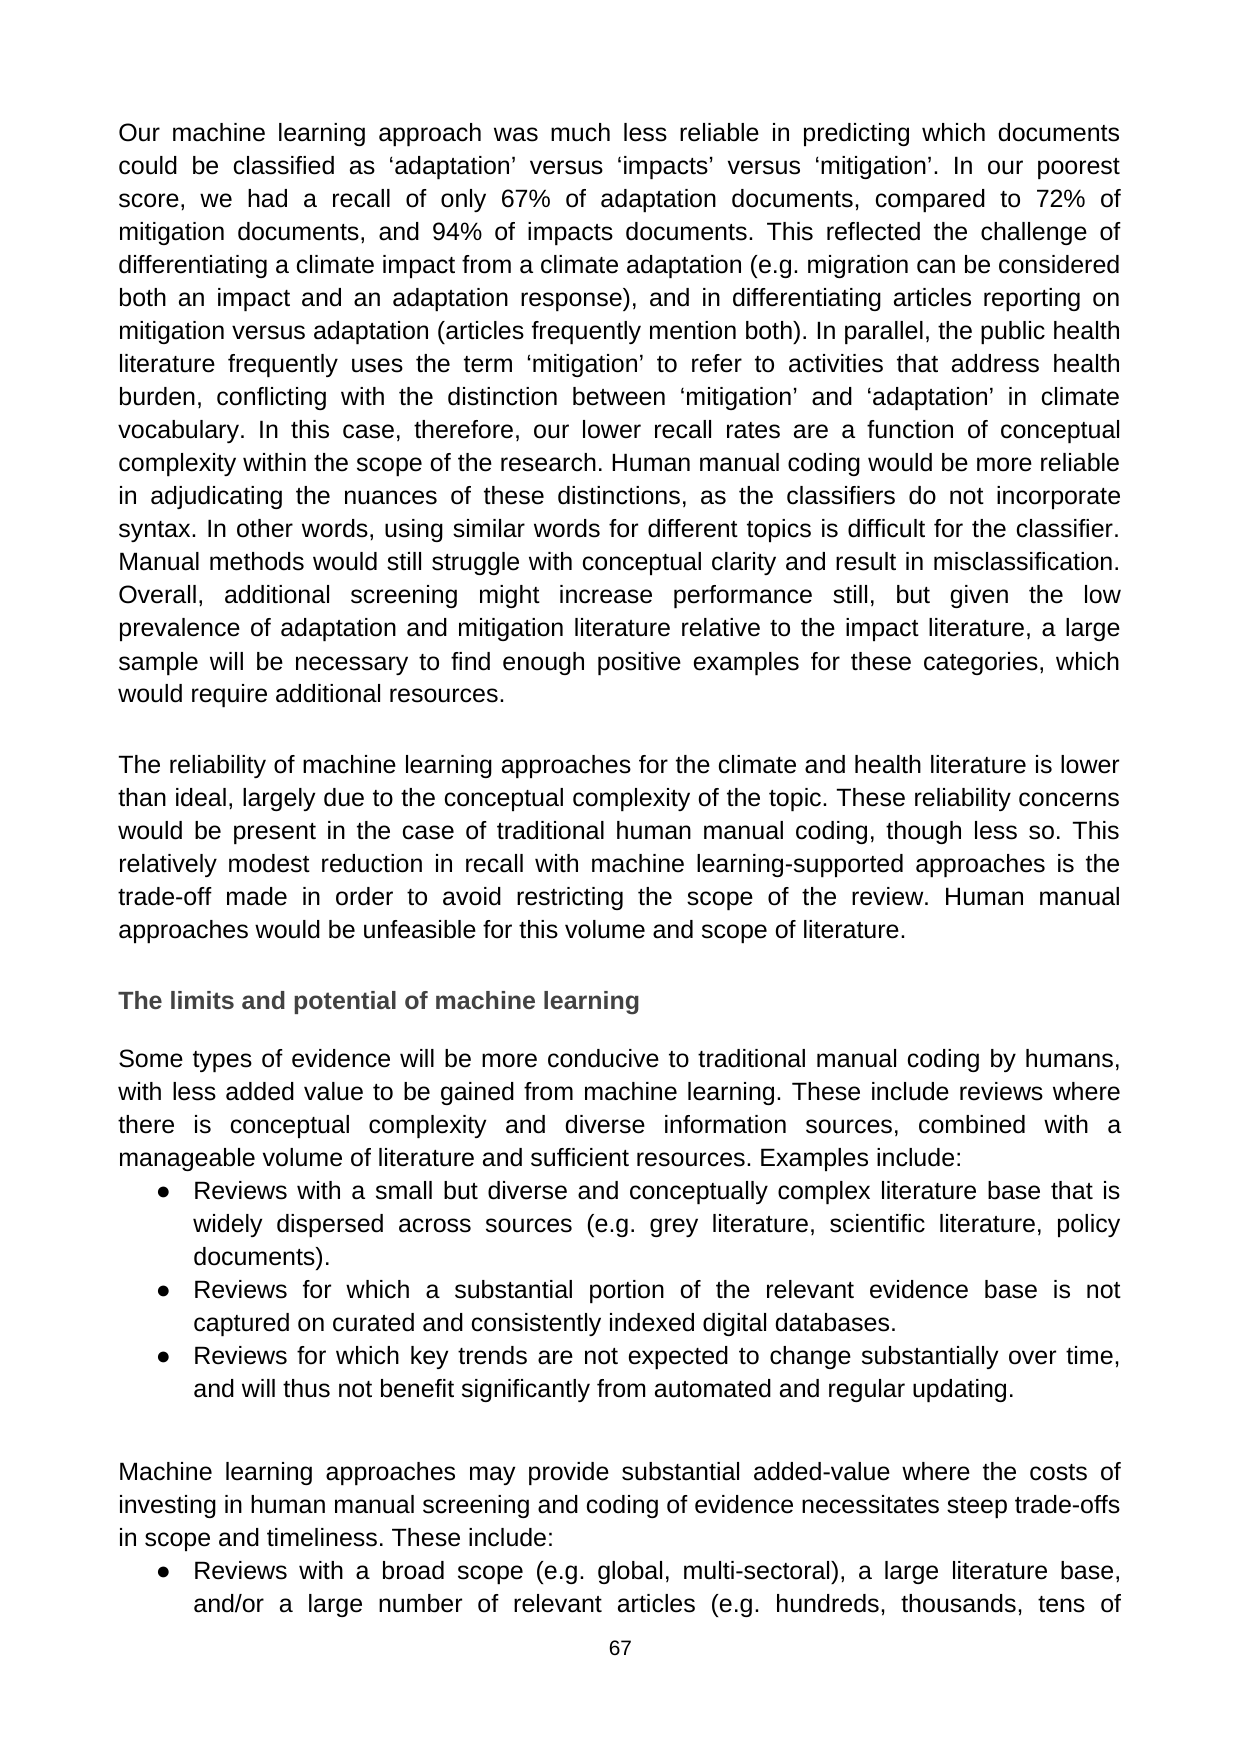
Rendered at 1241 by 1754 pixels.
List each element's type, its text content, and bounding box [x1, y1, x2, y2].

list Reviews with a broad scope (e.g. global, multi-sectoral), a large literature base, and/or a large number of relevant articles (e.g. hundreds, thousands, tens of [156, 1556, 1122, 1618]
list Reviews for which a substantial portion of the relevant evidence base is not captured on curated and consistently indexed digital databases. [156, 1275, 1122, 1337]
list Reviews with a small but diverse and conceptually complex literature base that is widely dispersed across sources (e.g. grey literature, scientific literature, policy documents). [156, 1176, 1122, 1271]
text The reliability of machine learning approaches for the climate and health literature is lower than ideal, largely due to the conceptual complexity of the topic. These reliability concerns would be present in the case of traditional human manual coding, though less so. This relatively modest reduction in recall with machine learning-supported approaches is the trade-off made in order to avoid restricting the scope of the review. Human manual approaches would be unfeasible for this volume and scope of literature. [118, 750, 1122, 944]
text Our machine learning approach was much less reliable in predicting which documents could be classified as ‘adaptation’ versus ‘impacts’ versus ‘mitigation’. In our poorest score, we had a recall of only 67% of adaptation documents, compared to 72% of mitigation documents, and 94% of impacts documents. This reflected the challenge of differentiating a climate impact from a climate adaptation (e.g. migration can be considered both an impact and an adaptation response), and in differentiating articles reporting on mitigation versus adaptation (articles frequently mention both). In parallel, the public health literature frequently uses the term ‘mitigation’ to refer to activities that address health burden, conflicting with the distinction between ‘mitigation’ and ‘adaptation’ in climate vocabulary. In this case, therefore, our lower recall rates are a function of conceptual complexity within the scope of the research. Human manual coding would be more reliable in adjudicating the nuances of these distinctions, as the classifiers do not incorporate syntax. In other words, using similar words for different topics is difficult for the classifier. Manual methods would still struggle with conceptual clarity and result in misclassification. Overall, additional screening might increase performance still, but given the low prevalence of adaptation and mitigation literature relative to the impact literature, a large sample will be necessary to find enough positive examples for these categories, which would require additional resources. [118, 118, 1122, 708]
list Reviews for which key trends are not expected to change substantially over time, and will thus not benefit significantly from automated and regular updating. [156, 1341, 1122, 1403]
text Some types of evidence will be more conducive to traditional manual coding by humans, with less added value to be gained from machine learning. These include reviews where there is conceptual complexity and diverse information sources, combined with a manageable volume of literature and sufficient resources. Examples include: [118, 1044, 1122, 1171]
text The limits and potential of machine learning [118, 986, 1122, 1014]
text Machine learning approaches may provide substantial added-value where the costs of investing in human manual screening and coding of evidence necessitates steep trade-offs in scope and timeliness. These include: [118, 1457, 1122, 1552]
